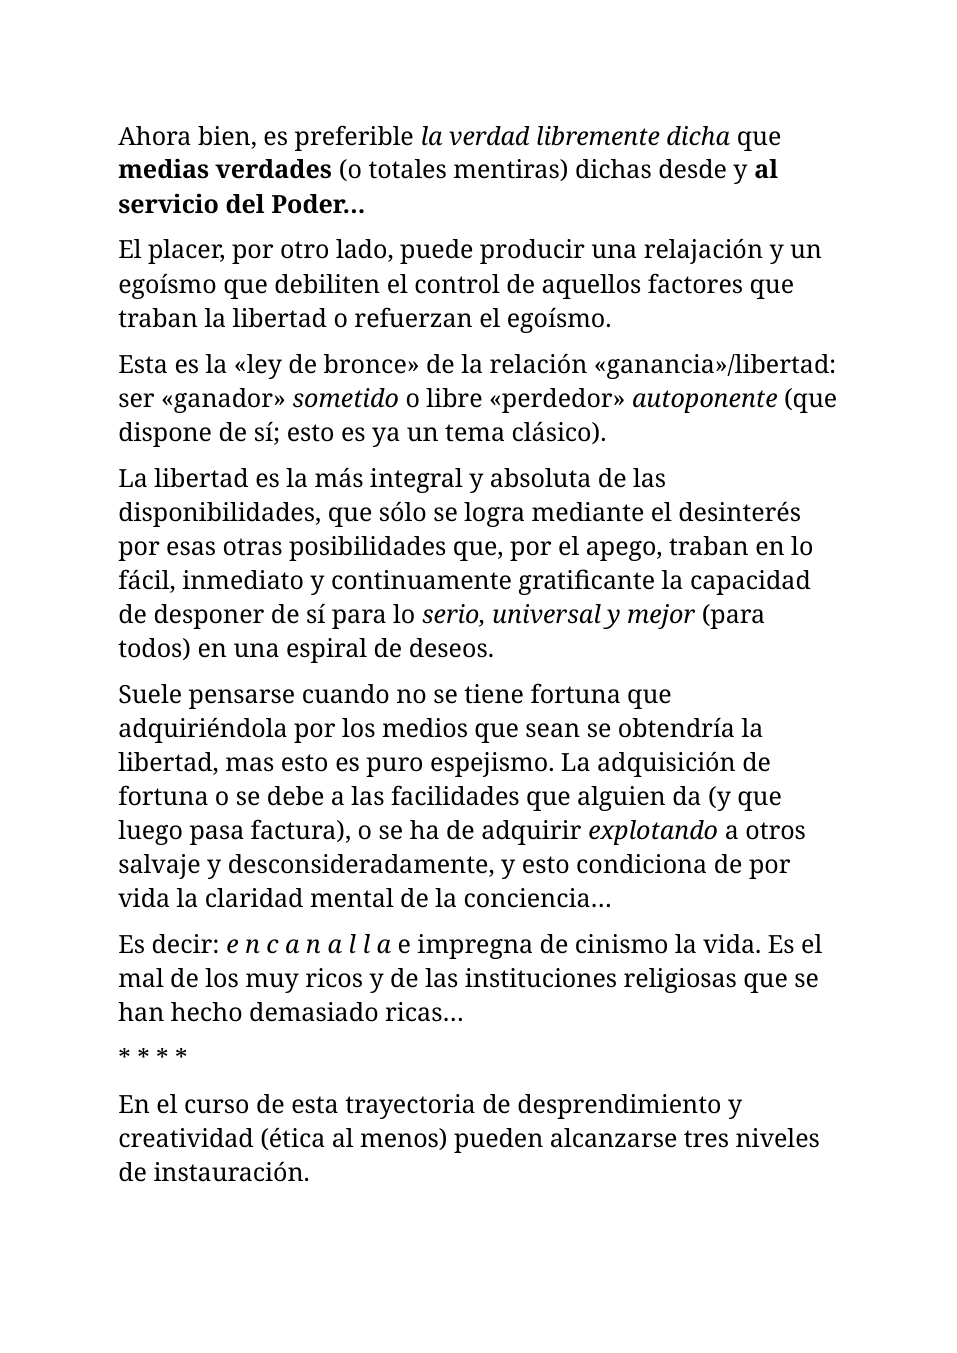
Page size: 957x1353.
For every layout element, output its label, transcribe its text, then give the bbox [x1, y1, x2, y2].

text En el curso de esta trayectoria de desprendimiento y creatividad (ética al menos) pueden alcanzarse tres niveles de instauración. [118, 1087, 838, 1189]
text * * * * [118, 1041, 838, 1075]
text Ahora bien, es preferible la verdad libremente dicha que medias verdades (o totales mentiras) dichas desde y al servicio del Poder… [118, 118, 838, 220]
text Suele pensarse cuando no se tiene fortuna que adquiriéndola por los medios que sean se obtendría la libertad, mas esto es puro espejismo. La adquisición de fortuna o se debe a las facilidades que alguien da (y que luego pasa factura), o se ha de adquirir explotando a otros salvaje y desconsideradamente, y esto condiciona de por vida la claridad mental de la conciencia… [118, 677, 838, 915]
text Es decir: e n c a n a l l a e impregna de cinismo la vida. Es el mal de los muy ricos y de las instituciones religiosas que se han hecho demasiado ricas… [118, 927, 838, 1029]
text Esta es la «ley de bronce» de la relación «ganancia»/libertad: ser «ganador» sometido o libre «perdedor» autoponente (que dispone de sí; esto es ya un tema clásico). [118, 346, 838, 448]
text El placer, por otro lado, puede producir una relajación y un egoísmo que debiliten el control de aquellos factores que traban la libertad o refuerzan el egoísmo. [118, 232, 838, 334]
text La libertad es la más integral y absoluta de las disponibilidades, que sólo se logra mediante el desinterés por esas otras posibilidades que, por el apego, traban en lo fácil, inmediato y continuamente gratificante la capacidad de desponer de sí para lo serio, universal y mejor (para todos) en una espiral de deseos. [118, 460, 838, 665]
